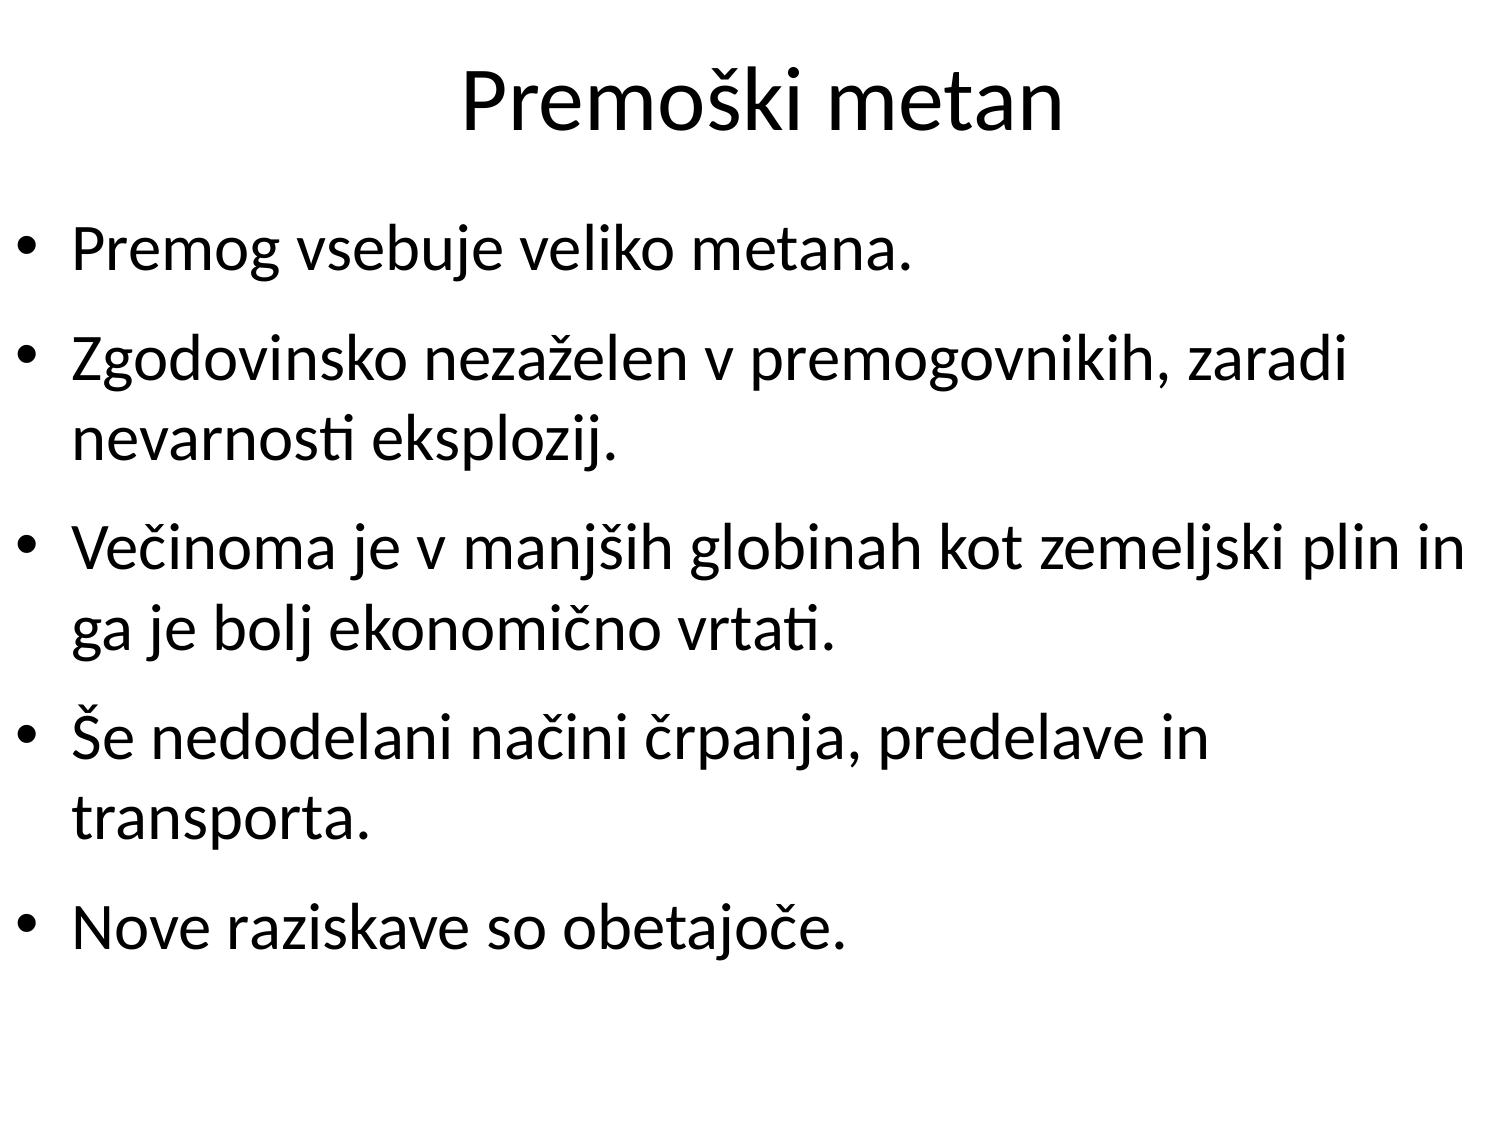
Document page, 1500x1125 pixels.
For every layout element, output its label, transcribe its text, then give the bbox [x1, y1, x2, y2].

title Premoški metan [88, 0, 1439, 188]
list Premog vsebuje veliko metana. Zgodovinsko nezaželen v premogovnikih, zaradi nevarnosti eksplozij. Večinoma je v manjših globinah kot zemeljski plin in ga je bolj ekonomično vrtati. Še nedodelani načini črpanja, predelave in transporta. Nove raziskave so obetajoče. [0, 196, 1500, 1125]
